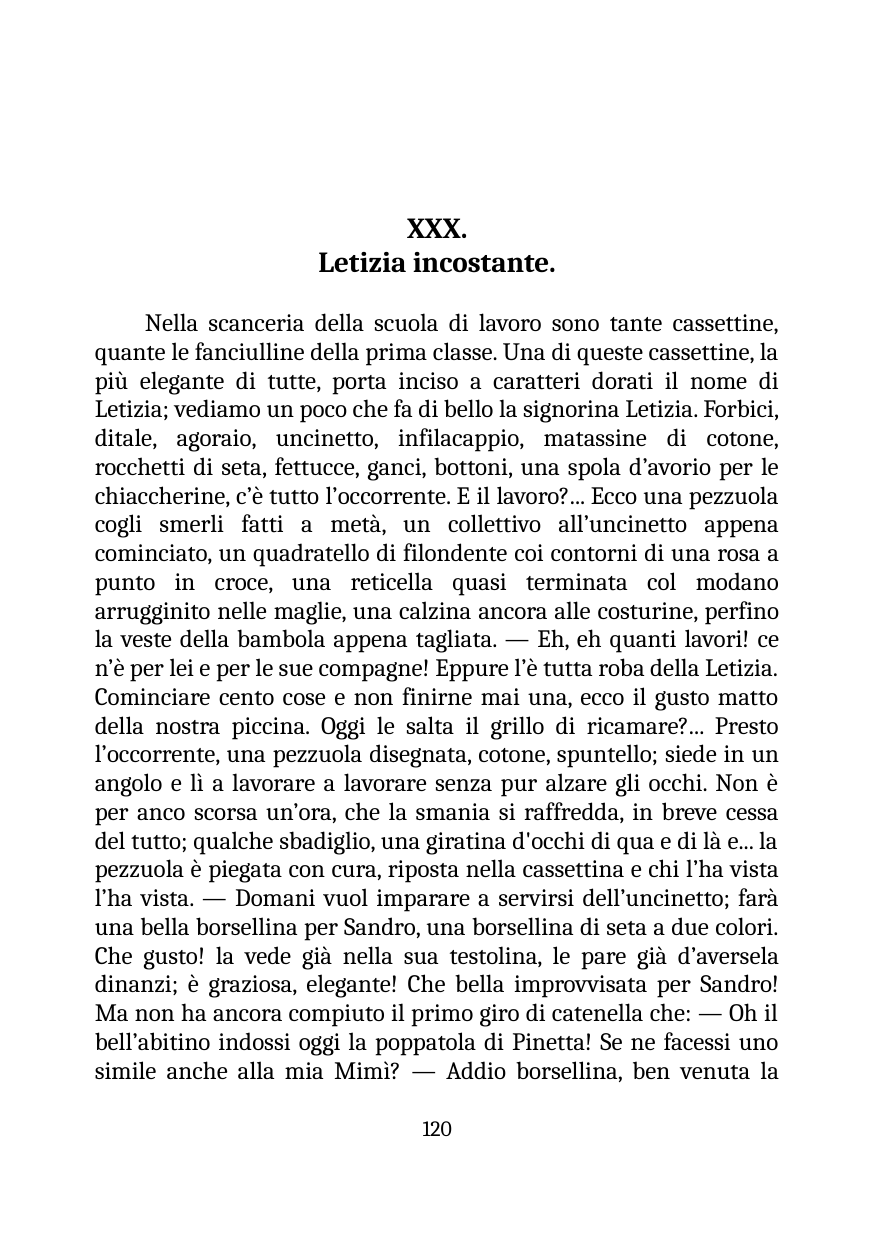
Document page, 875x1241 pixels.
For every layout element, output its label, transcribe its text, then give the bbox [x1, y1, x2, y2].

subtitle XXX. Letizia incostante. [94, 213, 779, 280]
text Nella scanceria della scuola di lavoro sono tante cassettine, quante le fanciulline della prima classe. Una di queste cassettine, la più elegante di tutte, porta inciso a caratteri dorati il nome di Letizia; vediamo un poco che fa di bello la signorina Letizia. Forbici, ditale, agoraio, uncinetto, infilacappio, matassine di cotone, rocchetti di seta, fettucce, ganci, bottoni, una spola d’avorio per le chiaccherine, c’è tutto l’occorrente. E il lavoro?... Ecco una pezzuola cogli smerli fatti a metà, un collettivo all’uncinetto appena cominciato, un quadratello di filondente coi contorni di una rosa a punto in croce, una reticella quasi terminata col modano arrugginito nelle maglie, una calzina ancora alle costurine, perfino la veste della bambola appena tagliata. — Eh, eh quanti lavori! ce n’è per lei e per le sue compagne! Eppure l’è tutta roba della Letizia. Cominciare cento cose e non finirne mai una, ecco il gusto matto della nostra piccina. Oggi le salta il grillo di ricamare?... Presto l’occorrente, una pezzuola disegnata, cotone, spuntello; siede in un angolo e lì a lavorare a lavorare senza pur alzare gli occhi. Non è per anco scorsa un’ora, che la smania si raffredda, in breve cessa del tutto; qualche sbadiglio, una giratina d'occhi di qua e di là e... la pezzuola è piegata con cura, riposta nella cassettina e chi l’ha vista l’ha vista. — Domani vuol imparare a servirsi dell’uncinetto; farà una bella borsellina per Sandro, una borsellina di seta a due colori. Che gusto! la vede già nella sua testolina, le pare già d’aversela dinanzi; è graziosa, elegante! Che bella improvvisata per Sandro! Ma non ha ancora compiuto il primo giro di catenella che: — Oh il bell’abitino indossi oggi la poppatola di Pinetta! Se ne facessi uno simile anche alla mia Mimì? — Addio borsellina, ben venuta la [94, 309, 779, 1085]
